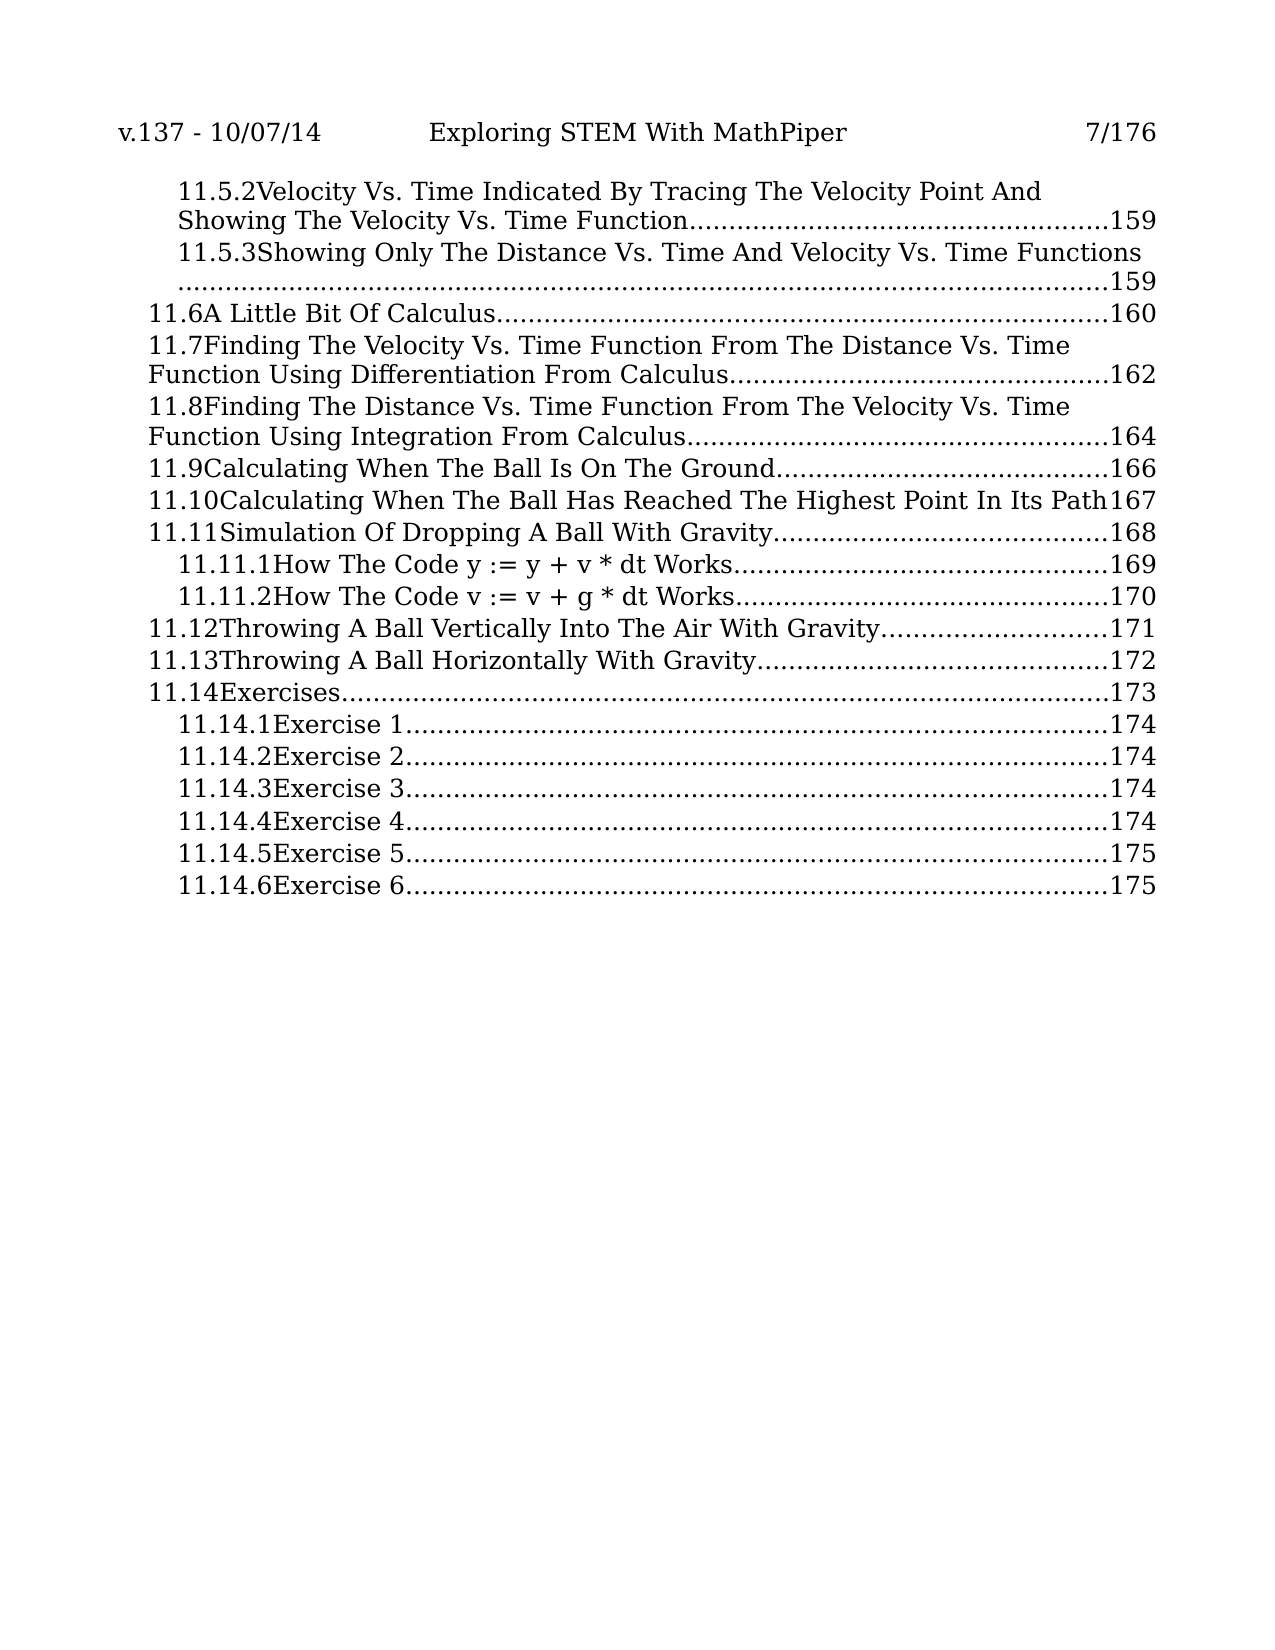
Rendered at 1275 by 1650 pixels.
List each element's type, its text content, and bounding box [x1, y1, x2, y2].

text 11.5.3Showing Only The Distance Vs. Time And Velocity Vs. Time Functions 159 [177, 238, 1157, 296]
text 11.14.6Exercise 6 175 [177, 871, 1157, 900]
text 11.8Finding The Distance Vs. Time Function From The Velocity Vs. Time Function Using Integration From Calculus 164 [148, 393, 1157, 451]
text 11.5.2Velocity Vs. Time Indicated By Tracing The Velocity Point And Showing The Velocity Vs. Time Function 159 [177, 177, 1157, 235]
text 11.7Finding The Velocity Vs. Time Function From The Distance Vs. Time Function Using Differentiation From Calculus 162 [148, 331, 1157, 390]
text 11.11.1How The Code y := y + v * dt Works 169 [177, 550, 1157, 579]
text 11.10Calculating When The Ball Has Reached The Highest Point In Its Path 167 [148, 486, 1157, 515]
text 11.13Throwing A Ball Horizontally With Gravity 172 [148, 646, 1157, 676]
text 11.14.1Exercise 1 174 [177, 711, 1157, 740]
text 11.14Exercises 173 [148, 678, 1157, 708]
text 11.12Throwing A Ball Vertically Into The Air With Gravity 171 [148, 614, 1157, 643]
text 11.14.2Exercise 2 174 [177, 743, 1157, 772]
text 11.6A Little Bit Of Calculus 160 [148, 299, 1157, 328]
text 11.11.2How The Code v := v + g * dt Works 170 [177, 582, 1157, 611]
text 11.14.5Exercise 5 175 [177, 839, 1157, 868]
text 11.14.4Exercise 4 174 [177, 807, 1157, 836]
text 11.11Simulation Of Dropping A Ball With Gravity 168 [148, 518, 1157, 547]
text 11.14.3Exercise 3 174 [177, 775, 1157, 804]
text 11.9Calculating When The Ball Is On The Ground 166 [148, 454, 1157, 483]
